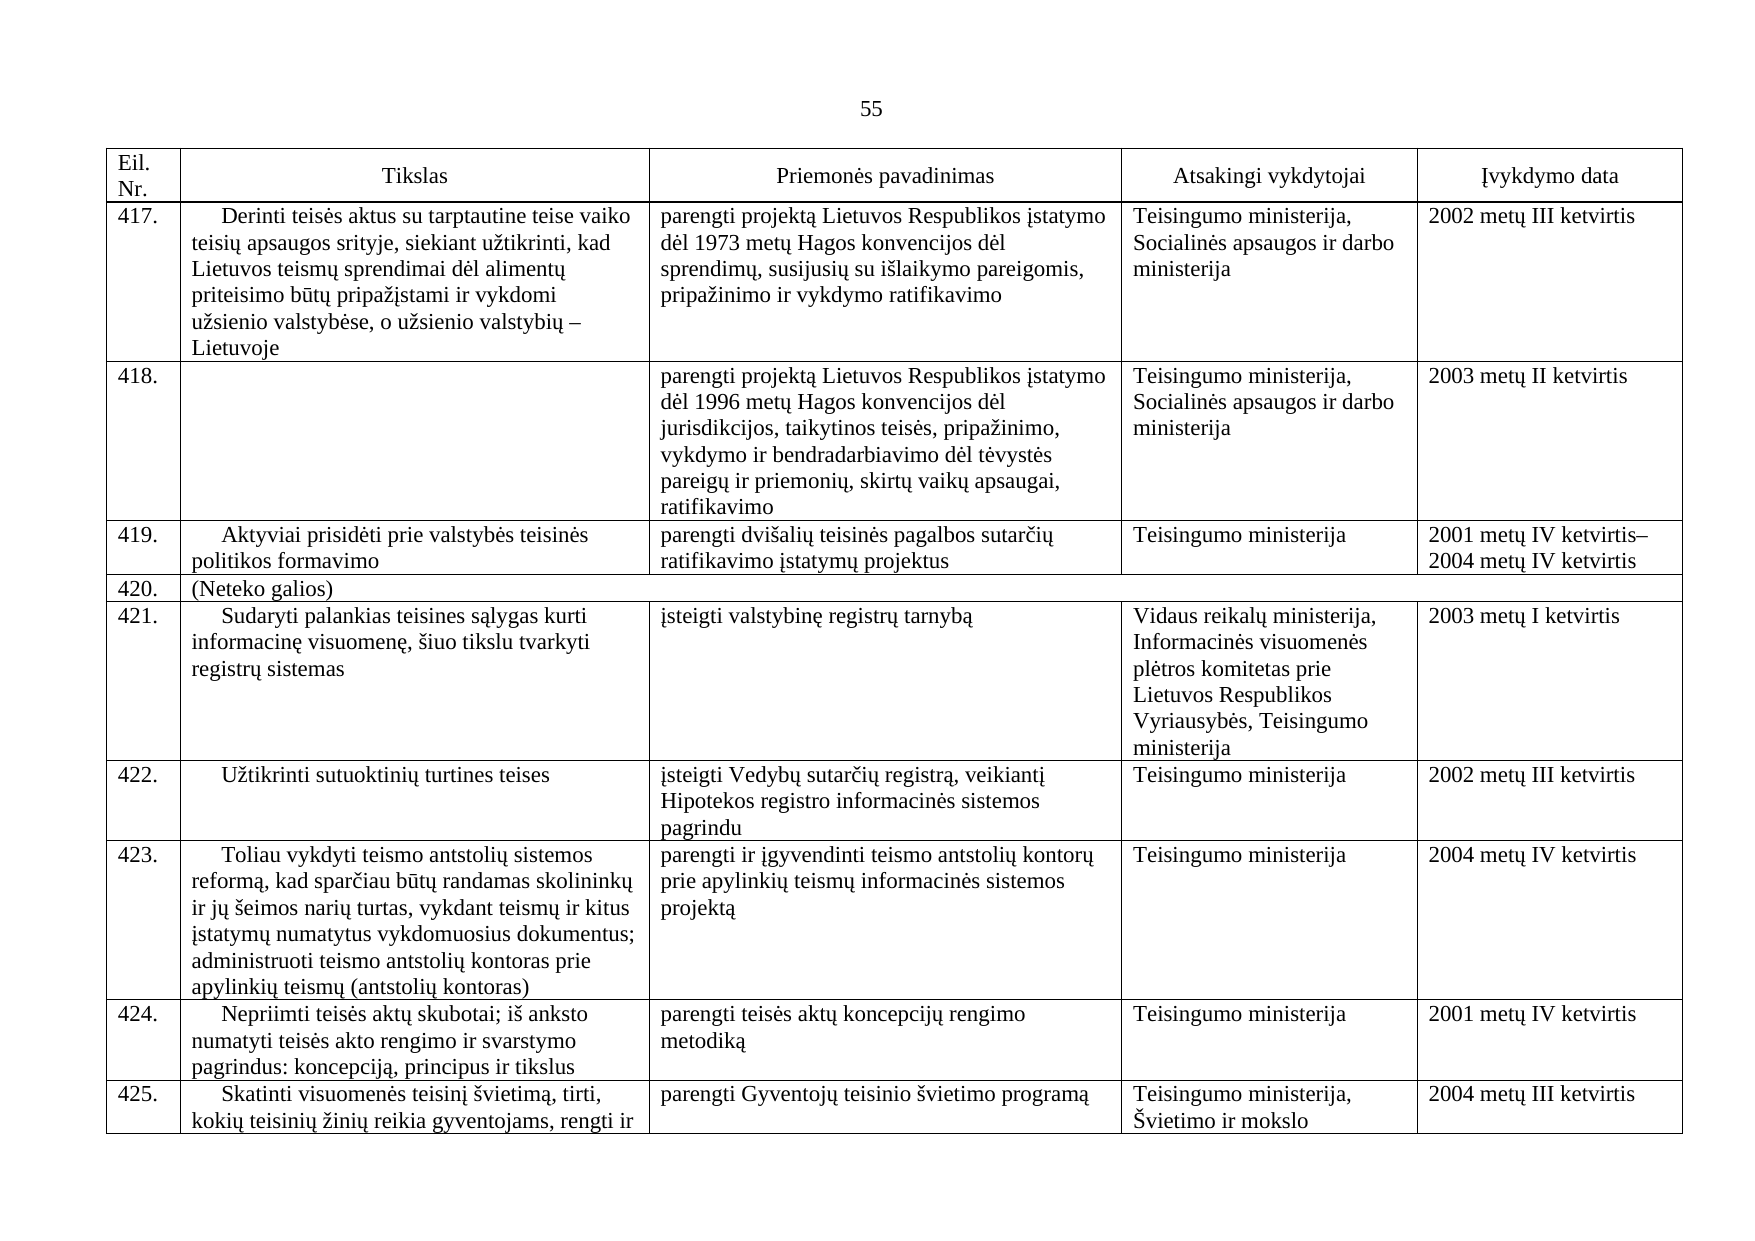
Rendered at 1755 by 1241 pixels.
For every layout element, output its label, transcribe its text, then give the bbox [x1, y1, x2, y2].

table_cell parengti projektą Lietuvos Respublikos įstatymo dėl 1996 metų Hagos konvencijos dėl jurisdikcijos, taikytinos teisės, pripažinimo, vykdymo ir bendradarbiavimo dėl tėvystės pareigų ir priemonių, skirtų vaikų apsaugai, ratifikavimo [650, 362, 1121, 520]
table_header Tikslas [181, 149, 649, 201]
table_cell 2004 metų III ketvirtis [1418, 1081, 1682, 1133]
table_cell parengti dvišalių teisinės pagalbos sutarčių ratifikavimo įstatymų projektus [650, 521, 1121, 573]
table_cell Teisingumo ministerija, Socialinės apsaugos ir darbo ministerija [1122, 362, 1417, 520]
table_cell parengti ir įgyvendinti teismo antstolių kontorų prie apylinkių teismų informacinės sistemos projektą [650, 841, 1121, 999]
table_cell [107, 602, 180, 760]
table_header Priemonės pavadinimas [650, 149, 1121, 201]
table_cell [107, 362, 180, 520]
table_cell Sudaryti palankias teisines sąlygas kurti informacinę visuomenę, šiuo tikslu tvarkyti registrų sistemas [181, 602, 649, 760]
table_cell [181, 362, 649, 520]
table_cell Teisingumo ministerija [1122, 761, 1417, 840]
table_cell 2004 metų IV ketvirtis [1418, 841, 1682, 999]
table_cell [107, 521, 180, 573]
table_cell Vidaus reikalų ministerija, Informacinės visuomenės plėtros komitetas prie Lietuvos Respublikos Vyriausybės, Teisingumo ministerija [1122, 602, 1417, 760]
table_cell Užtikrinti sutuoktinių turtines teises [181, 761, 649, 840]
table_cell parengti teisės aktų koncepcijų rengimo metodiką [650, 1000, 1121, 1079]
table_cell Teisingumo ministerija, Socialinės apsaugos ir darbo ministerija [1122, 203, 1417, 361]
table_cell [107, 575, 180, 601]
table_header Eil. Nr. [107, 149, 180, 201]
table_cell Toliau vykdyti teismo antstolių sistemos reformą, kad sparčiau būtų randamas skolininkų ir jų šeimos narių turtas, vykdant teismų ir kitus įstatymų numatytus vykdomuosius dokumentus; administruoti teismo antstolių kontoras prie apylinkių teismų (antstolių kontoras) [181, 841, 649, 999]
table_cell Teisingumo ministerija [1122, 841, 1417, 999]
table_header Įvykdymo data [1418, 149, 1682, 201]
table_cell 2003 metų II ketvirtis [1418, 362, 1682, 520]
table_cell 2002 metų III ketvirtis [1418, 761, 1682, 840]
table_cell Skatinti visuomenės teisinį švietimą, tirti, kokių teisinių žinių reikia gyventojams, rengti ir [181, 1081, 649, 1133]
table_cell 2003 metų I ketvirtis [1418, 602, 1682, 760]
table_cell 2001 metų IV ketvirtis [1418, 1000, 1682, 1079]
table_cell 2002 metų III ketvirtis [1418, 203, 1682, 361]
table_cell [107, 761, 180, 840]
table_header Atsakingi vykdytojai [1122, 149, 1417, 201]
table_cell parengti Gyventojų teisinio švietimo programą [650, 1081, 1121, 1133]
table_cell (Neteko galios) [181, 575, 1682, 601]
table_cell Teisingumo ministerija, Švietimo ir mokslo [1122, 1081, 1417, 1133]
table_cell Derinti teisės aktus su tarptautine teise vaiko teisių apsaugos srityje, siekiant užtikrinti, kad Lietuvos teismų sprendimai dėl alimentų priteisimo būtų pripažįstami ir vykdomi užsienio valstybėse, o užsienio valstybių – Lietuvoje [181, 203, 649, 361]
table_cell [107, 203, 180, 361]
table_cell įsteigti valstybinę registrų tarnybą [650, 602, 1121, 760]
table_cell 2001 metų IV ketvirtis–2004 metų IV ketvirtis [1418, 521, 1682, 573]
table_cell Teisingumo ministerija [1122, 521, 1417, 573]
table_cell [107, 1081, 180, 1133]
table_cell Teisingumo ministerija [1122, 1000, 1417, 1079]
table_cell įsteigti Vedybų sutarčių registrą, veikiantį Hipotekos registro informacinės sistemos pagrindu [650, 761, 1121, 840]
table_cell [107, 841, 180, 999]
table_cell Nepriimti teisės aktų skubotai; iš anksto numatyti teisės akto rengimo ir svarstymo pagrindus: koncepciją, principus ir tikslus [181, 1000, 649, 1079]
table_cell parengti projektą Lietuvos Respublikos įstatymo dėl 1973 metų Hagos konvencijos dėl sprendimų, susijusių su išlaikymo pareigomis, pripažinimo ir vykdymo ratifikavimo [650, 203, 1121, 361]
table_cell [107, 1000, 180, 1079]
table_cell Aktyviai prisidėti prie valstybės teisinės politikos formavimo [181, 521, 649, 573]
